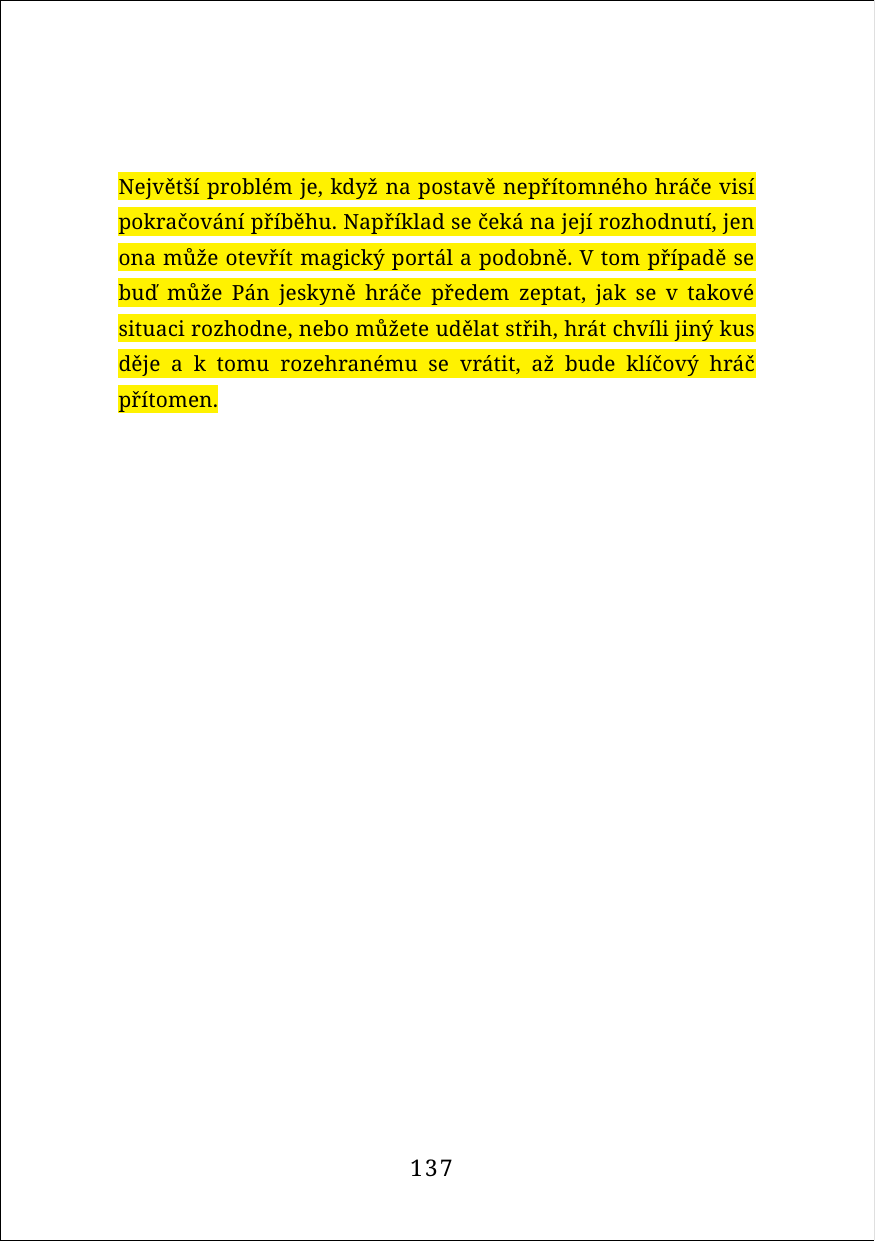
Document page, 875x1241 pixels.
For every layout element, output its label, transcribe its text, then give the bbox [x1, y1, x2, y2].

text Největší problém je, když na postavě nepřítomného hráče visí pokračování příběhu. Například se čeká na její rozhodnutí, jen ona může otevřít magický portál a podobně. V tom případě se buď může Pán jeskyně hráče předem zeptat, jak se v takové situaci rozhodne, nebo můžete udělat střih, hrát chvíli jiný kus děje a k tomu rozehranému se vrátit, až bude klíčový hráč přítomen. [118, 172, 756, 413]
